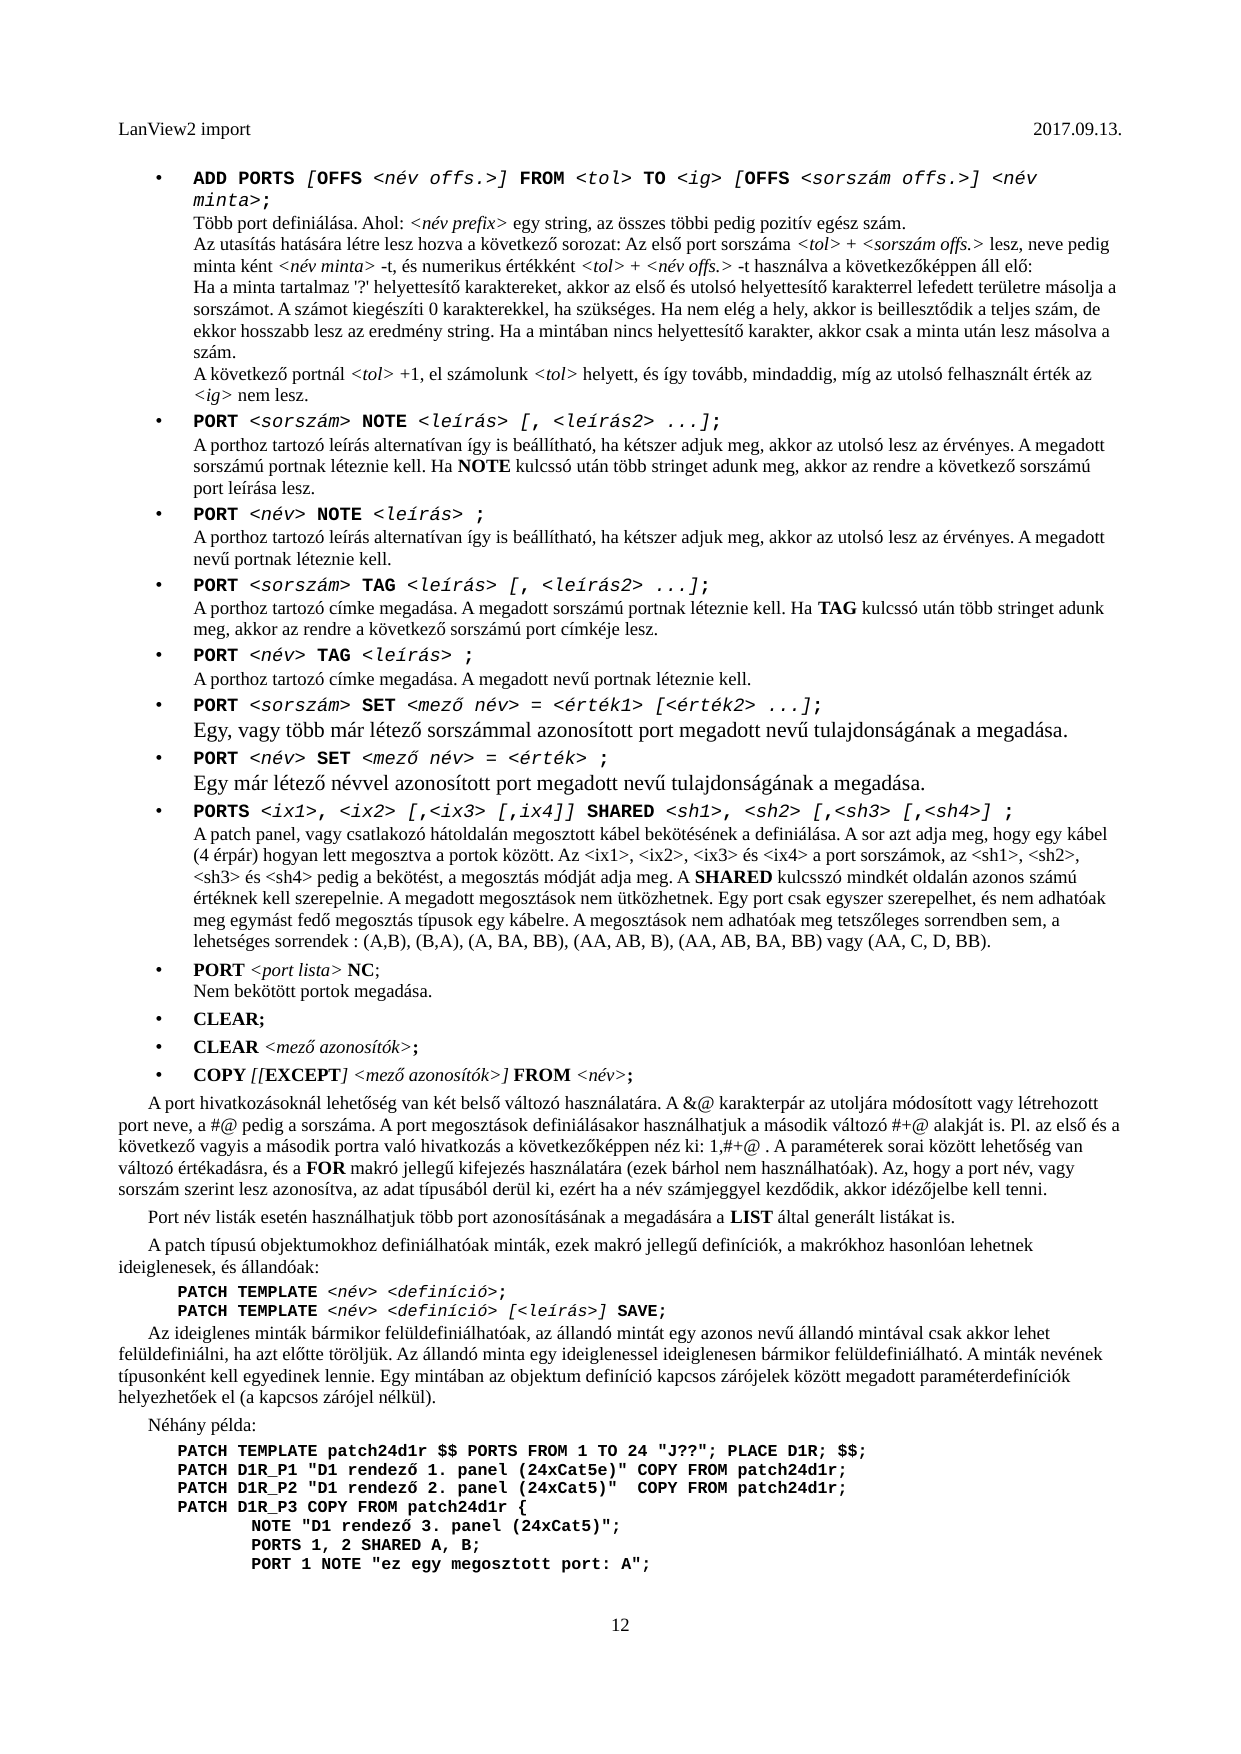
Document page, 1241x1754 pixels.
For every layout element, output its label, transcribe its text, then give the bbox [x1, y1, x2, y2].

list CLEAR <mező azonosítók>; [156, 1036, 1122, 1058]
text NOTE "D1 rendező 3. panel (24xCat5)"; [177, 1518, 1122, 1537]
list ADD PORTS [OFFS <név offs.>] FROM <tol> TO <ig> [OFFS <sorszám offs.>] <név minta>; Több port definiálása. Ahol: <név prefix> egy string, az összes többi pedig pozitív egész szám. Az utasítás hatására létre lesz hozva a következő sorozat: Az első port sorszáma <tol> + <sorszám offs.> lesz, neve pedig minta ként <név minta> -t, és numerikus értékként <tol> + <név offs.> -t használva a következőképpen áll elő: Ha a minta tartalmaz '?' helyettesítő karaktereket, akkor az első és utolsó helyettesítő karakterrel lefedett területre másolja a sorszámot. A számot kiegészíti 0 karakterekkel, ha szükséges. Ha nem elég a hely, akkor is beillesztődik a teljes szám, de ekkor hosszabb lesz az eredmény string. Ha a mintában nincs helyettesítő karakter, akkor csak a minta után lesz másolva a szám. A következő portnál <tol> +1, el számolunk <tol> helyett, és így tovább, mindaddig, míg az utolsó felhasznált érték az <ig> nem lesz. [156, 169, 1122, 406]
list COPY [[EXCEPT] <mező azonosítók>] FROM <név>; [156, 1064, 1122, 1086]
text PATCH TEMPLATE <név> <definíció> [<leírás>] SAVE; [177, 1303, 1122, 1322]
text PORT 1 NOTE "ez egy megosztott port: A"; [177, 1556, 1122, 1574]
list PORT <sorszám> TAG <leírás> [, <leírás2> ...]; A porthoz tartozó címke megadása. A megadott sorszámú portnak léteznie kell. Ha TAG kulcssó után több stringet adunk meg, akkor az rendre a következő sorszámú port címkéje lesz. [156, 575, 1122, 640]
list PORTS <ix1>, <ix2> [,<ix3> [,ix4]] SHARED <sh1>, <sh2> [,<sh3> [,<sh4>] ; A patch panel, vagy csatlakozó hátoldalán megosztott kábel bekötésének a definiálása. A sor azt adja meg, hogy egy kábel (4 érpár) hogyan lett megosztva a portok között. Az <ix1>, <ix2>, <ix3> és <ix4> a port sorszámok, az <sh1>, <sh2>, <sh3> és <sh4> pedig a bekötést, a megosztás módját adja meg. A SHARED kulcsszó mindkét oldalán azonos számú értéknek kell szerepelnie. A megadott megosztások nem ütközhetnek. Egy port csak egyszer szerepelhet, és nem adhatóak meg egymást fedő megosztás típusok egy kábelre. A megosztások nem adhatóak meg tetszőleges sorrendben sem, a lehetséges sorrendek : (A,B), (B,A), (A, BA, BB), (AA, AB, B), (AA, AB, BA, BB) vagy (AA, C, D, BB). [156, 801, 1122, 952]
list PORT <név> TAG <leírás> ; A porthoz tartozó címke megadása. A megadott nevű portnak léteznie kell. [156, 646, 1122, 689]
text Port név listák esetén használhatjuk több port azonosításának a megadására a LIST által generált listákat is. [118, 1206, 1122, 1228]
text PATCH TEMPLATE patch24d1r $$ PORTS FROM 1 TO 24 "J??"; PLACE D1R; $$; [177, 1442, 1122, 1461]
text PATCH D1R_P3 COPY FROM patch24d1r { [177, 1499, 1122, 1518]
text Néhány példa: [118, 1414, 1122, 1436]
list CLEAR; [156, 1008, 1122, 1029]
text PATCH D1R_P2 "D1 rendező 2. panel (24xCat5)" COPY FROM patch24d1r; [177, 1480, 1122, 1499]
text A patch típusú objektumokhoz definiálhatóak minták, ezek makró jellegű definíciók, a makrókhoz hasonlóan lehetnek ideiglenesek, és állandóak: [118, 1234, 1122, 1277]
list PORT <név> NOTE <leírás> ; A porthoz tartozó leírás alternatívan így is beállítható, ha kétszer adjuk meg, akkor az utolsó lesz az érvényes. A megadott nevű portnak léteznie kell. [156, 504, 1122, 569]
list PORT <név> SET <mező név> = <érték> ; Egy már létező névvel azonosított port megadott nevű tulajdonságának a megadása. [156, 748, 1122, 795]
list PORT <sorszám> SET <mező név> = <érték1> [<érték2> ...]; Egy, vagy több már létező sorszámmal azonosított port megadott nevű tulajdonságának a megadása. [156, 696, 1122, 742]
text PORTS 1, 2 SHARED A, B; [177, 1537, 1122, 1556]
list PORT <sorszám> NOTE <leírás> [, <leírás2> ...]; A porthoz tartozó leírás alternatívan így is beállítható, ha kétszer adjuk meg, akkor az utolsó lesz az érvényes. A megadott sorszámú portnak léteznie kell. Ha NOTE kulcssó után több stringet adunk meg, akkor az rendre a következő sorszámú port leírása lesz. [156, 412, 1122, 498]
text Az ideiglenes minták bármikor felüldefiniálhatóak, az állandó mintát egy azonos nevű állandó mintával csak akkor lehet felüldefiniálni, ha azt előtte töröljük. Az állandó minta egy ideiglenessel ideiglenesen bármikor felüldefiniálható. A minták nevének típusonként kell egyedinek lennie. Egy mintában az objektum definíció kapcsos zárójelek között megadott paraméterdefiníciók helyezhetőek el (a kapcsos zárójel nélkül). [118, 1322, 1122, 1408]
text PATCH TEMPLATE <név> <definíció>; [177, 1284, 1122, 1303]
text A port hivatkozásoknál lehetőség van két belső változó használatára. A &@ karakterpár az utoljára módosított vagy létrehozott port neve, a #@ pedig a sorszáma. A port megosztások definiálásakor használhatjuk a második változó #+@ alakját is. Pl. az első és a következő vagyis a második portra való hivatkozás a következőképpen néz ki: 1,#+@ . A paraméterek sorai között lehetőség van változó értékadásra, és a FOR makró jellegű kifejezés használatára (ezek bárhol nem használhatóak). Az, hogy a port név, vagy sorszám szerint lesz azonosítva, az adat típusából derül ki, ezért ha a név számjeggyel kezdődik, akkor idézőjelbe kell tenni. [118, 1092, 1122, 1200]
list PORT <port lista> NC; Nem bekötött portok megadása. [156, 958, 1122, 1002]
text PATCH D1R_P1 "D1 rendező 1. panel (24xCat5e)" COPY FROM patch24d1r; [177, 1461, 1122, 1480]
